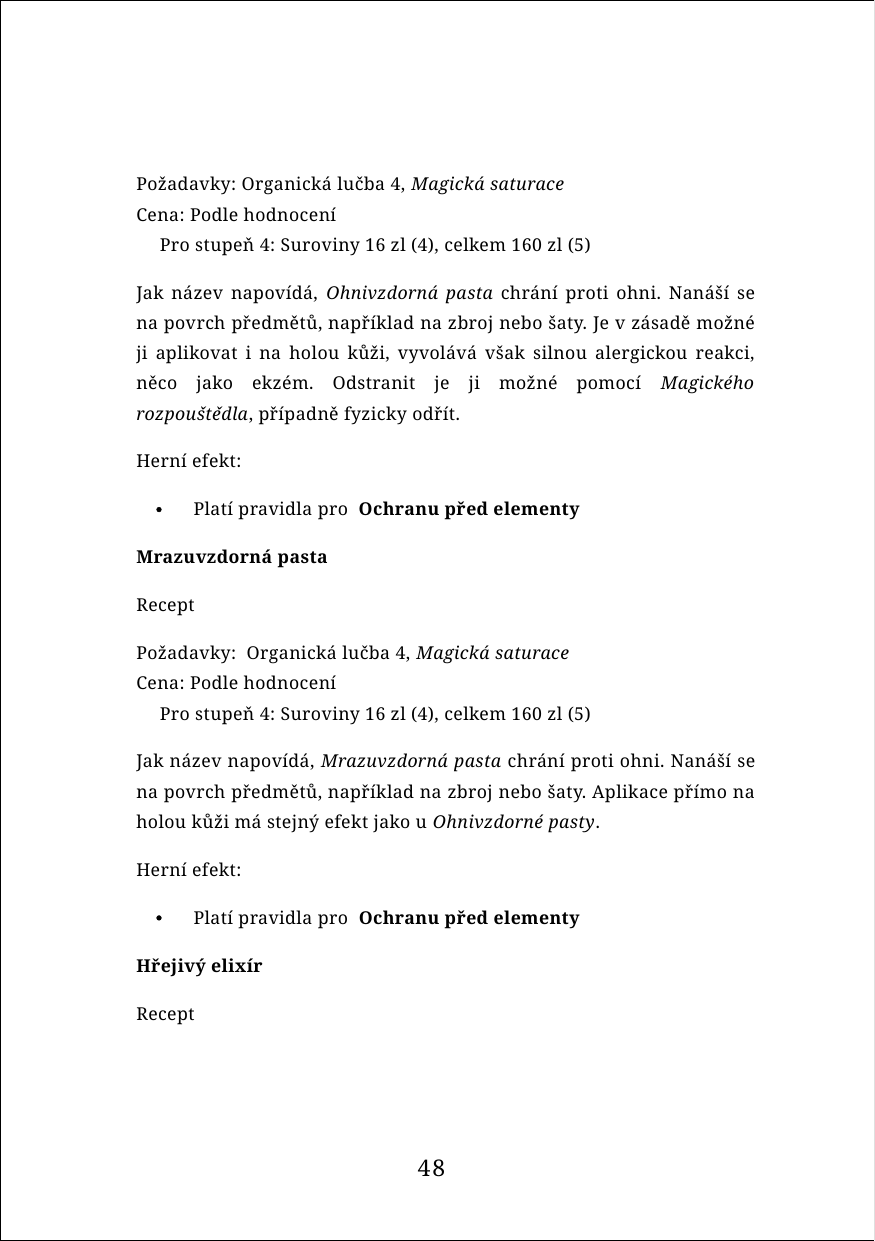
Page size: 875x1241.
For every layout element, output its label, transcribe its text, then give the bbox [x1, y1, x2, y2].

text Recept [136, 1001, 756, 1025]
text Požadavky: Organická lučba 4, Magická saturace Cena: Podle hodnocení Pro stupeň 4: Suroviny 16 zl (4), celkem 160 zl (5) [136, 641, 756, 725]
text Mrazuvzdorná pasta [136, 545, 756, 569]
text Herní efekt: [136, 449, 756, 473]
text Herní efekt: [136, 857, 756, 881]
text Hřejivý elixír [136, 953, 756, 977]
text Jak název napovídá, Ohnivzdorná pasta chrání proti ohni. Nanáší se na povrch předmětů, například na zbroj nebo šaty. Je v zásadě možné ji aplikovat i na holou kůži, vyvolává však silnou alergickou reakci, něco jako ekzém. Odstranit je ji možné pomocí Magického rozpouštědla, případně fyzicky odřít. [136, 280, 756, 425]
list Platí pravidla pro Ochranu před elementy [156, 497, 756, 521]
text Požadavky: Organická lučba 4, Magická saturace Cena: Podle hodnocení Pro stupeň 4: Suroviny 16 zl (4), celkem 160 zl (5) [136, 172, 756, 256]
list Platí pravidla pro Ochranu před elementy [156, 905, 756, 929]
text Jak název napovídá, Mrazuvzdorná pasta chrání proti ohni. Nanáší se na povrch předmětů, například na zbroj nebo šaty. Aplikace přímo na holou kůži má stejný efekt jako u Ohnivzdorné pasty. [136, 749, 756, 833]
text Recept [136, 593, 756, 617]
